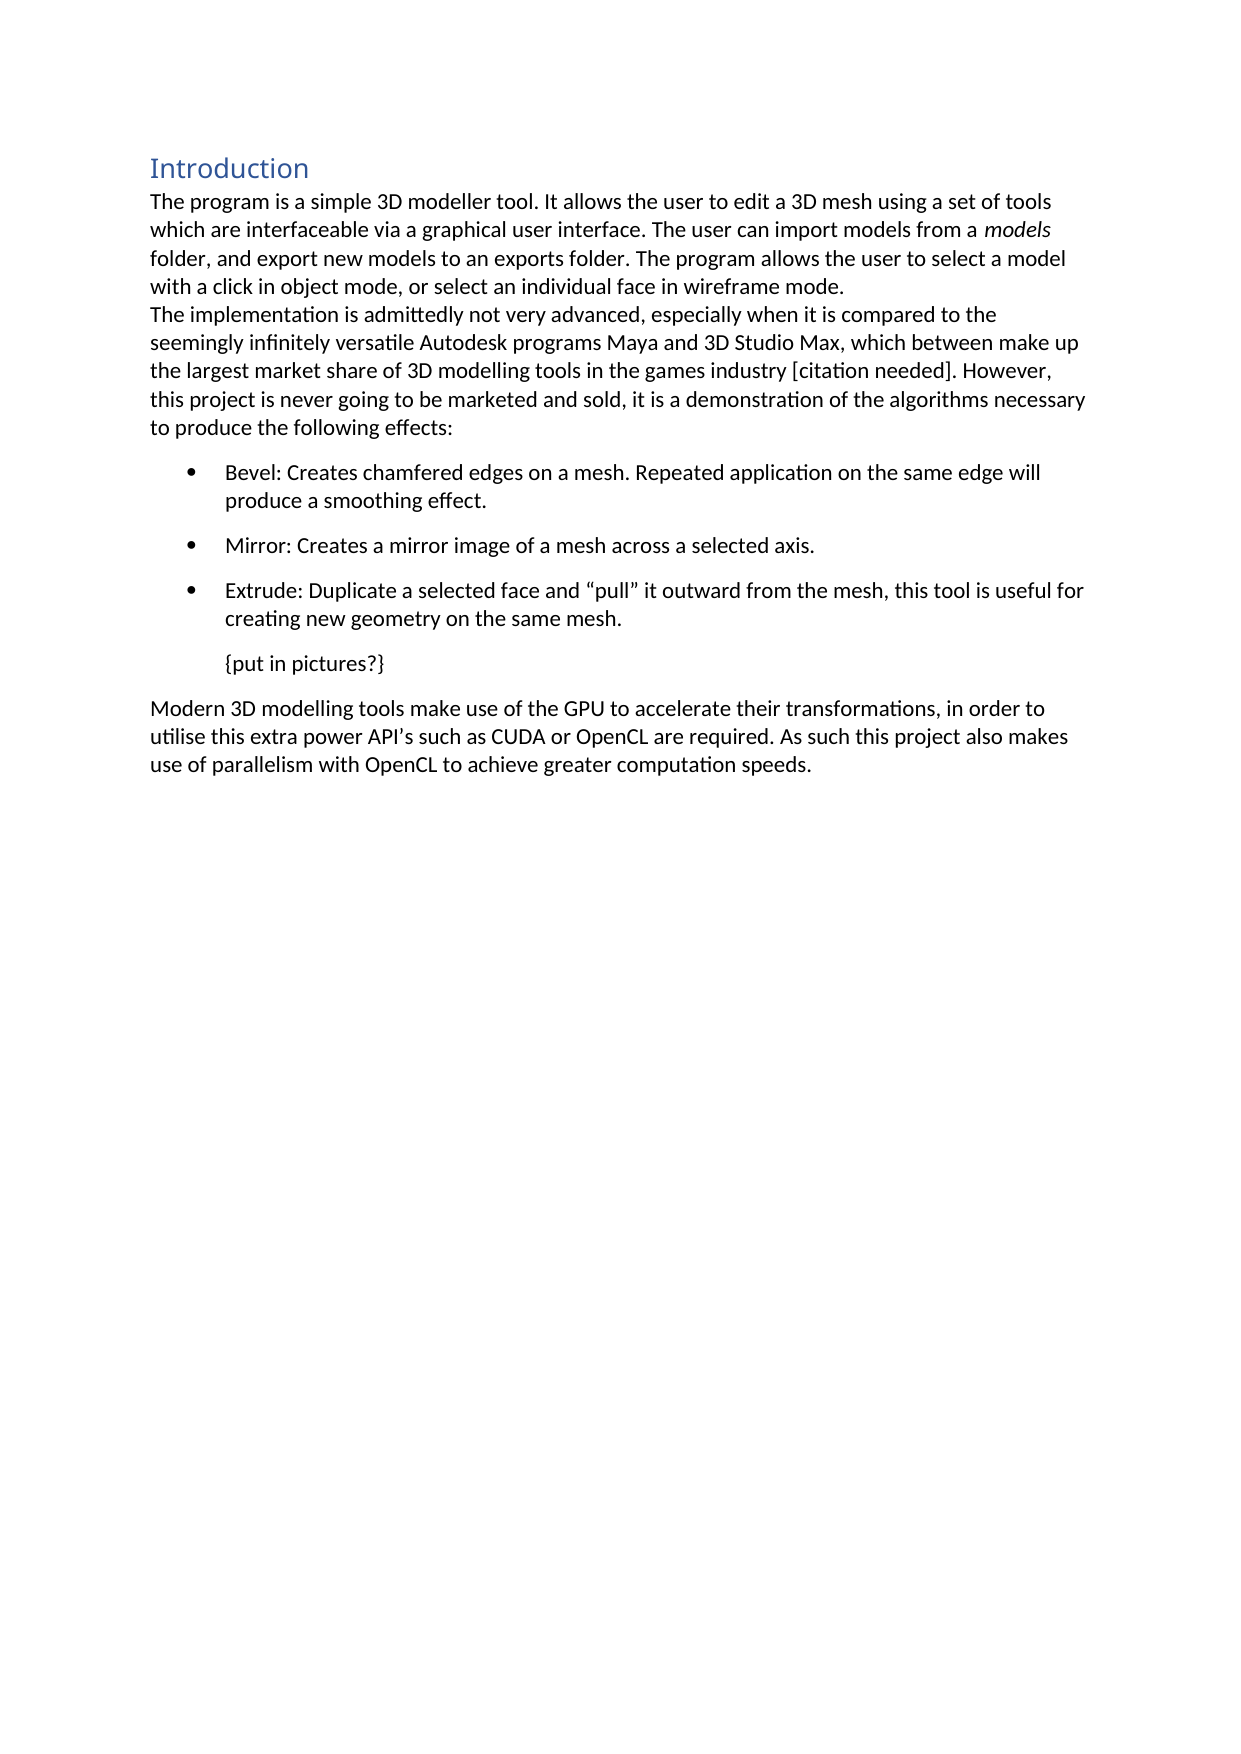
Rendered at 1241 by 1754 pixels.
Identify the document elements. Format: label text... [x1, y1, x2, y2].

text Modern 3D modelling tools make use of the GPU to accelerate their transformations, in order to utilise this extra power API’s such as CUDA or OpenCL are required. As such this project also makes use of parallelism with OpenCL to achieve greater computation speeds. [150, 694, 1090, 778]
subtitle Introduction [150, 150, 1090, 187]
text The program is a simple 3D modeller tool. It allows the user to edit a 3D mesh using a set of tools which are interfaceable via a graphical user interface. The user can import models from a models folder, and export new models to an exports folder. The program allows the user to select a model with a click in object mode, or select an individual face in wireframe mode. The implementation is admittedly not very advanced, especially when it is compared to the seemingly infinitely versatile Autodesk programs Maya and 3D Studio Max, which between make up the largest market share of 3D modelling tools in the games industry [citation needed]. However, this project is never going to be marketed and sold, it is a demonstration of the algorithms necessary to produce the following effects: [150, 187, 1090, 441]
list Mirror: Creates a mirror image of a mesh across a selected axis. [187, 531, 1090, 559]
list Bevel: Creates chamfered edges on a mesh. Repeated application on the same edge will produce a smoothing effect. [187, 458, 1090, 514]
list {put in pictures?} [225, 649, 1090, 677]
list Extrude: Duplicate a selected face and “pull” it outward from the mesh, this tool is useful for creating new geometry on the same mesh. [187, 576, 1090, 632]
